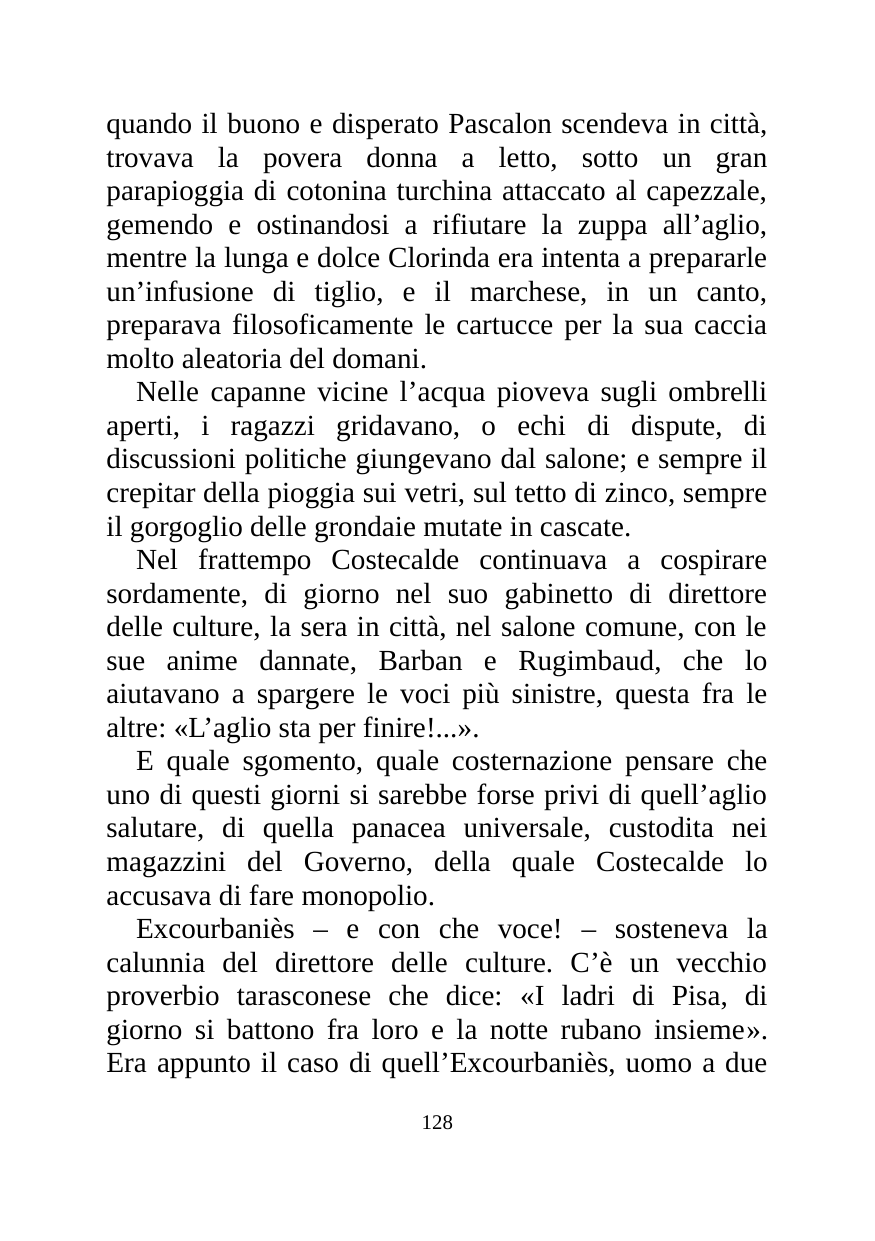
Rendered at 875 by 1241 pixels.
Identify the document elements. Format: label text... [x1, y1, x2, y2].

text E quale sgomento, quale costernazione pensare che uno di questi giorni si sarebbe forse privi di quell’aglio salutare, di quella panacea universale, custodita nei magazzini del Governo, della quale Costecalde lo accusava di fare monopolio. [106, 743, 768, 911]
text Nel frattempo Costecalde continuava a cospirare sordamente, di giorno nel suo gabinetto di direttore delle culture, la sera in città, nel salone comune, con le sue anime dannate, Barban e Rugimbaud, che lo aiutavano a spargere le voci più sinistre, questa fra le altre: «L’aglio sta per finire!...». [106, 542, 768, 743]
text Excourbaniès – e con che voce! – sosteneva la calunnia del direttore delle culture. C’è un vecchio proverbio tarasconese che dice: «I ladri di Pisa, di giorno si battono fra loro e la notte rubano insieme». Era appunto il caso di quell’Excourbaniès, uomo a due [106, 911, 768, 1079]
text quando il buono e disperato Pascalon scendeva in città, trovava la povera donna a letto, sotto un gran parapioggia di cotonina turchina attaccato al capezzale, gemendo e ostinandosi a rifiutare la zuppa all’aglio, mentre la lunga e dolce Clorinda era intenta a prepararle un’infusione di tiglio, e il marchese, in un canto, preparava filosoficamente le cartucce per la sua caccia molto aleatoria del domani. [106, 106, 768, 374]
text Nelle capanne vicine l’acqua pioveva sugli ombrelli aperti, i ragazzi gridavano, o echi di dispute, di discussioni politiche giungevano dal salone; e sempre il crepitar della pioggia sui vetri, sul tetto di zinco, sempre il gorgoglio delle grondaie mutate in cascate. [106, 374, 768, 542]
